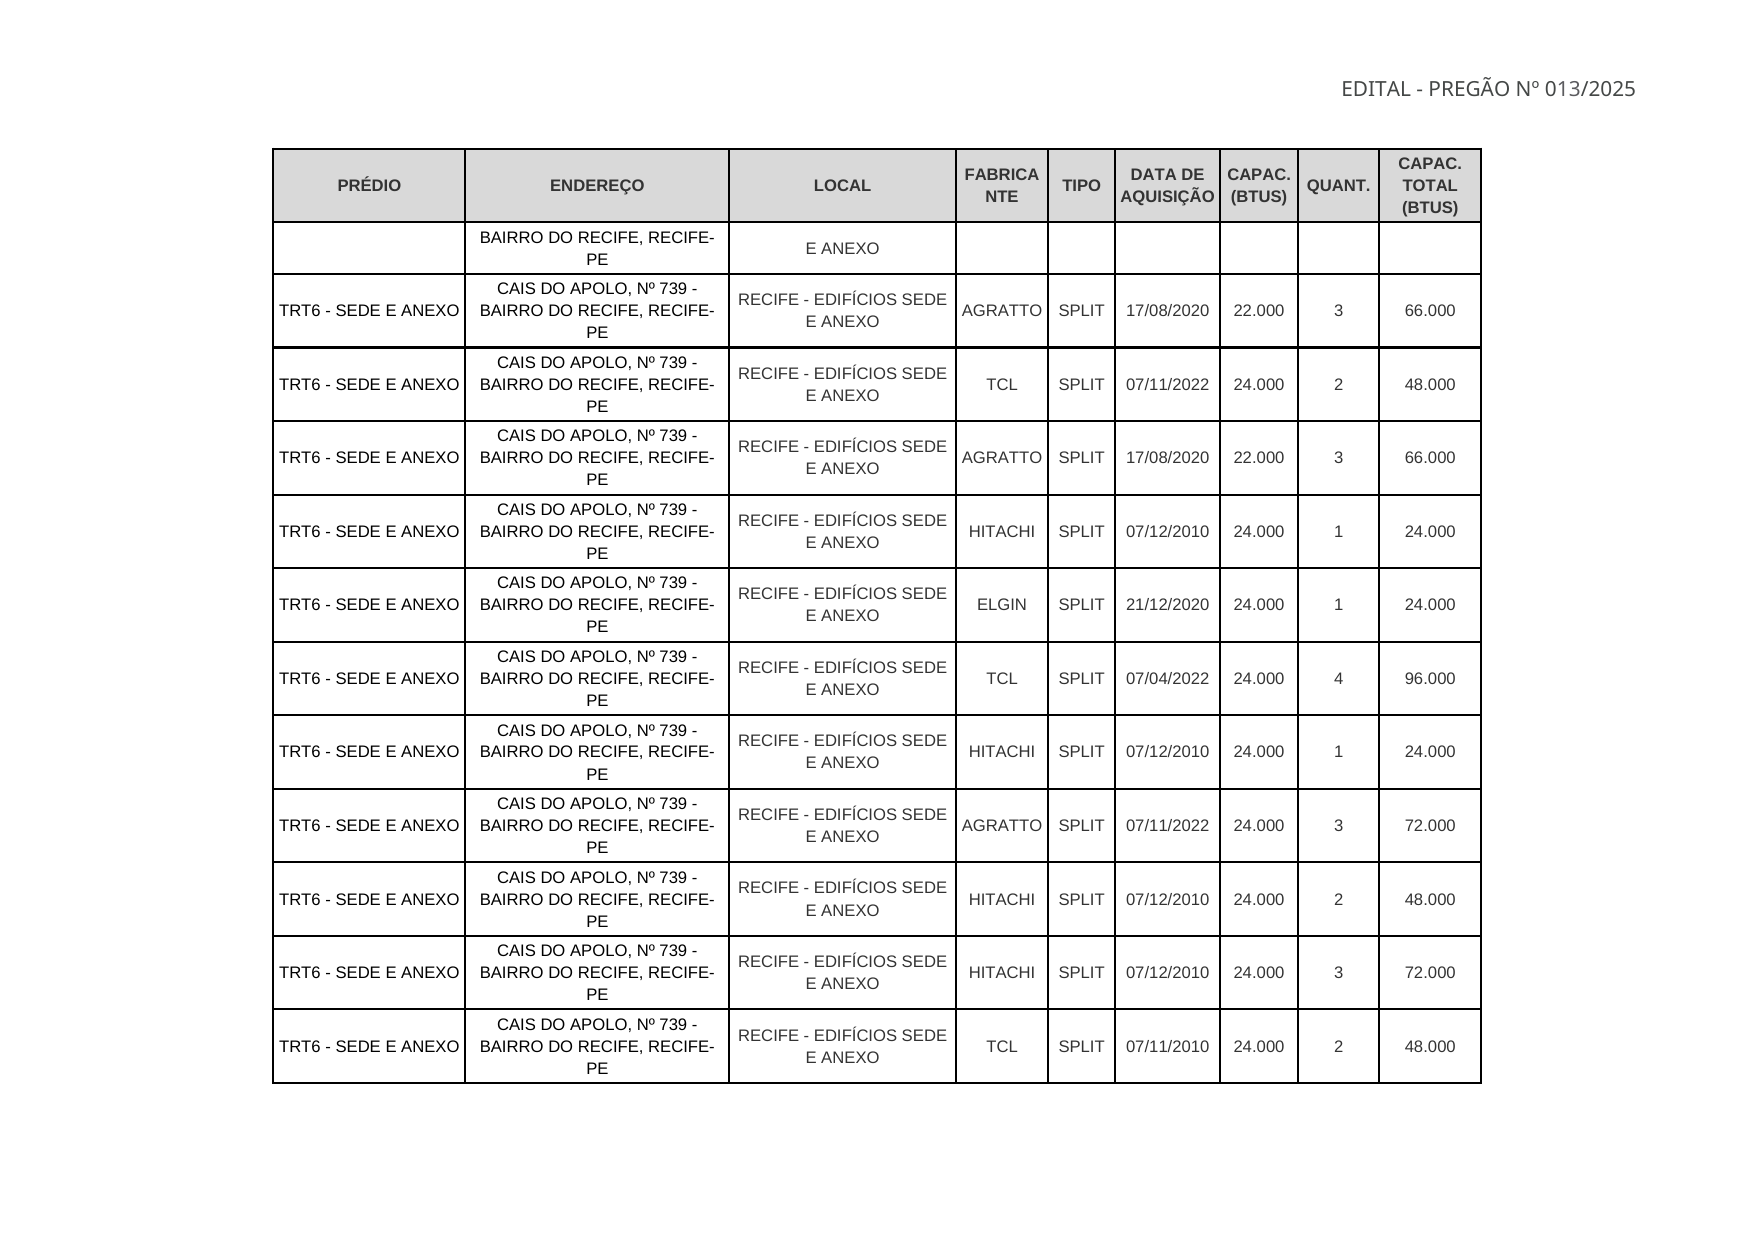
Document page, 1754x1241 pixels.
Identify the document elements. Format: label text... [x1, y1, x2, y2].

table_cell CAIS DO APOLO, Nº 739 - BAIRRO DO RECIFE, RECIFE-PE [466, 275, 728, 346]
table_cell [1380, 223, 1480, 273]
table_cell RECIFE - EDIFÍCIOS SEDE E ANEXO [730, 863, 955, 935]
table_cell SPLIT [1049, 863, 1114, 935]
table_cell SPLIT [1049, 569, 1114, 641]
table_cell SPLIT [1049, 937, 1114, 1008]
table_cell RECIFE - EDIFÍCIOS SEDE E ANEXO [730, 349, 955, 420]
table_cell AGRATTO [957, 790, 1047, 861]
table_cell RECIFE - EDIFÍCIOS SEDE E ANEXO [730, 569, 955, 641]
table_cell [274, 223, 464, 273]
table_cell 3 [1299, 937, 1378, 1008]
table_cell CAIS DO APOLO, Nº 739 - BAIRRO DO RECIFE, RECIFE-PE [466, 716, 728, 788]
table_cell SPLIT [1049, 422, 1114, 493]
table_cell 66.000 [1380, 422, 1480, 493]
table_header QUANT. [1299, 150, 1378, 221]
table_header DATA DE AQUISIÇÃO [1116, 150, 1219, 221]
table_cell SPLIT [1049, 496, 1114, 567]
table_cell 48.000 [1380, 349, 1480, 420]
table_cell 24.000 [1221, 349, 1297, 420]
table_cell [1116, 223, 1219, 273]
table_cell 3 [1299, 790, 1378, 861]
table_header FABRICANTE [957, 150, 1047, 221]
table_cell 21/12/2020 [1116, 569, 1219, 641]
table_header TIPO [1049, 150, 1114, 221]
table_cell CAIS DO APOLO, Nº 739 - BAIRRO DO RECIFE, RECIFE-PE [466, 422, 728, 493]
table_cell CAIS DO APOLO, Nº 739 - BAIRRO DO RECIFE, RECIFE-PE [466, 643, 728, 714]
table_cell CAIS DO APOLO, Nº 739 - BAIRRO DO RECIFE, RECIFE-PE [466, 1010, 728, 1082]
table_header LOCAL [730, 150, 955, 221]
table_cell HITACHI [957, 863, 1047, 935]
table_cell - BAIRRO DO RECIFE, RECIFE-PE [466, 223, 728, 273]
table_cell 24.000 [1221, 790, 1297, 861]
table_cell [1049, 223, 1114, 273]
table_cell CAIS DO APOLO, Nº 739 - BAIRRO DO RECIFE, RECIFE-PE [466, 349, 728, 420]
table_cell 72.000 [1380, 937, 1480, 1008]
table_cell [957, 223, 1047, 273]
table_cell 07/11/2022 [1116, 349, 1219, 420]
table_cell HITACHI [957, 496, 1047, 567]
table_cell HITACHI [957, 937, 1047, 1008]
table_cell [1299, 223, 1378, 273]
table_cell RECIFE - EDIFÍCIOS SEDE E ANEXO [730, 937, 955, 1008]
table_cell 2 [1299, 1010, 1378, 1082]
table_cell 48.000 [1380, 1010, 1480, 1082]
table_cell 24.000 [1221, 863, 1297, 935]
table_cell TRT6 - SEDE E ANEXO [274, 937, 464, 1008]
table_cell 07/12/2010 [1116, 937, 1219, 1008]
table_cell SPLIT [1049, 790, 1114, 861]
table_cell SPLIT [1049, 275, 1114, 346]
table_cell TRT6 - SEDE E ANEXO [274, 569, 464, 641]
table_cell [1221, 223, 1297, 273]
table_cell TRT6 - SEDE E ANEXO [274, 349, 464, 420]
table_cell 72.000 [1380, 790, 1480, 861]
table_cell TCL [957, 349, 1047, 420]
table_cell TRT6 - SEDE E ANEXO [274, 790, 464, 861]
table_cell 17/08/2020 [1116, 275, 1219, 346]
table_cell CAIS DO APOLO, Nº 739 - BAIRRO DO RECIFE, RECIFE-PE [466, 790, 728, 861]
table_cell 3 [1299, 422, 1378, 493]
table_cell 07/11/2022 [1116, 790, 1219, 861]
table_header CAPAC. TOTAL (BTUS) [1380, 150, 1480, 221]
table_cell ELGIN [957, 569, 1047, 641]
table_cell RECIFE - EDIFÍCIOS SEDE E ANEXO [730, 1010, 955, 1082]
table_cell 24.000 [1380, 716, 1480, 788]
table_cell 17/08/2020 [1116, 422, 1219, 493]
table_cell E ANEXO [730, 223, 955, 273]
table_cell 48.000 [1380, 863, 1480, 935]
table_cell TCL [957, 1010, 1047, 1082]
table_cell 24.000 [1221, 937, 1297, 1008]
table_cell 07/04/2022 [1116, 643, 1219, 714]
table_cell 24.000 [1380, 496, 1480, 567]
table_header PRÉDIO [274, 150, 464, 221]
table_header ENDEREÇO [466, 150, 728, 221]
table_cell 3 [1299, 275, 1378, 346]
table_cell 4 [1299, 643, 1378, 714]
table_cell 07/12/2010 [1116, 496, 1219, 567]
table_cell 2 [1299, 349, 1378, 420]
table_cell 22.000 [1221, 275, 1297, 346]
table_cell AGRATTO [957, 422, 1047, 493]
table_cell 24.000 [1380, 569, 1480, 641]
table_cell SPLIT [1049, 349, 1114, 420]
table_cell CAIS DO APOLO, Nº 739 - BAIRRO DO RECIFE, RECIFE-PE [466, 496, 728, 567]
table_cell TRT6 - SEDE E ANEXO [274, 422, 464, 493]
table_cell 1 [1299, 716, 1378, 788]
table_header CAPAC. (BTUS) [1221, 150, 1297, 221]
table_cell HITACHI [957, 716, 1047, 788]
table_cell 96.000 [1380, 643, 1480, 714]
table_cell SPLIT [1049, 716, 1114, 788]
table_cell 22.000 [1221, 422, 1297, 493]
table_cell 24.000 [1221, 496, 1297, 567]
table_cell SPLIT [1049, 643, 1114, 714]
table_cell RECIFE - EDIFÍCIOS SEDE E ANEXO [730, 716, 955, 788]
table_cell RECIFE - EDIFÍCIOS SEDE E ANEXO [730, 643, 955, 714]
table_cell CAIS DO APOLO, Nº 739 - BAIRRO DO RECIFE, RECIFE-PE [466, 863, 728, 935]
table_cell 24.000 [1221, 716, 1297, 788]
table_cell TRT6 - SEDE E ANEXO [274, 643, 464, 714]
table_cell CAIS DO APOLO, Nº 739 - BAIRRO DO RECIFE, RECIFE-PE [466, 569, 728, 641]
table_cell TRT6 - SEDE E ANEXO [274, 275, 464, 346]
table_cell RECIFE - EDIFÍCIOS SEDE E ANEXO [730, 275, 955, 346]
table_cell TCL [957, 643, 1047, 714]
table_cell 24.000 [1221, 643, 1297, 714]
table_cell 2 [1299, 863, 1378, 935]
table_cell 07/11/2010 [1116, 1010, 1219, 1082]
table_cell TRT6 - SEDE E ANEXO [274, 863, 464, 935]
table_cell 1 [1299, 496, 1378, 567]
table_cell 07/12/2010 [1116, 716, 1219, 788]
table_cell TRT6 - SEDE E ANEXO [274, 496, 464, 567]
table_cell CAIS DO APOLO, Nº 739 - BAIRRO DO RECIFE, RECIFE-PE [466, 937, 728, 1008]
table_cell 66.000 [1380, 275, 1480, 346]
table_cell TRT6 - SEDE E ANEXO [274, 1010, 464, 1082]
table_cell 24.000 [1221, 569, 1297, 641]
table_cell RECIFE - EDIFÍCIOS SEDE E ANEXO [730, 422, 955, 493]
table_cell SPLIT [1049, 1010, 1114, 1082]
table_cell 1 [1299, 569, 1378, 641]
table_cell 07/12/2010 [1116, 863, 1219, 935]
table_cell RECIFE - EDIFÍCIOS SEDE E ANEXO [730, 496, 955, 567]
table_cell RECIFE - EDIFÍCIOS SEDE E ANEXO [730, 790, 955, 861]
table_cell AGRATTO [957, 275, 1047, 346]
table_cell TRT6 - SEDE E ANEXO [274, 716, 464, 788]
table_cell 24.000 [1221, 1010, 1297, 1082]
